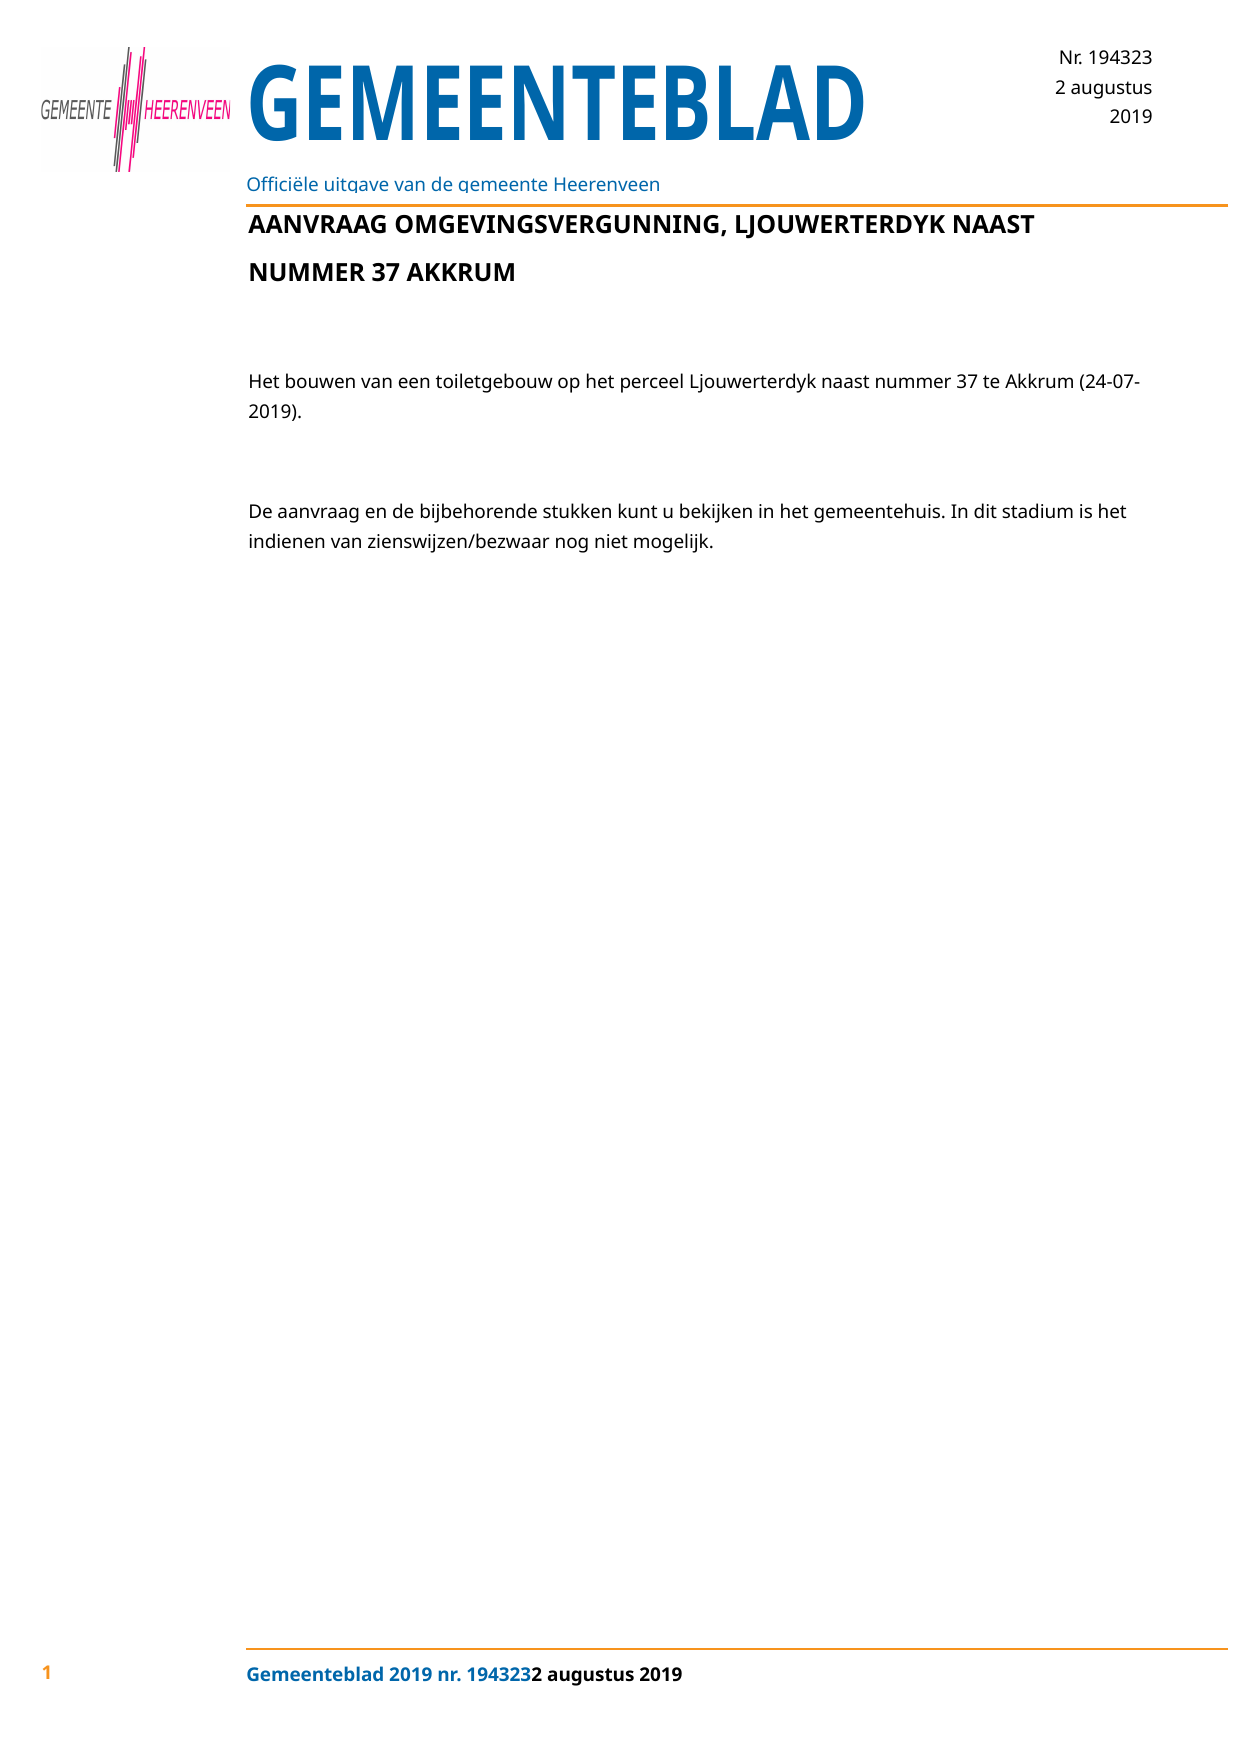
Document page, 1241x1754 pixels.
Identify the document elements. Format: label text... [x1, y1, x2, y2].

picture [41, 47, 231, 172]
text De aanvraag en de bijbehorende stukken kunt u bekijken in het gemeentehuis. In dit stadium is het indienen van zienswijzen/bezwaar nog niet mogelijk. [248, 499, 1152, 554]
text AANVRAAG OMGEVINGSVERGUNNING, LJOUWERTERDYK NAAST NUMMER 37 AKKRUM [248, 207, 1152, 288]
text Het bouwen van een toiletgebouw op het perceel Ljouwerterdyk naast nummer 37 te Akkrum (24-07-2019). [248, 368, 1152, 424]
